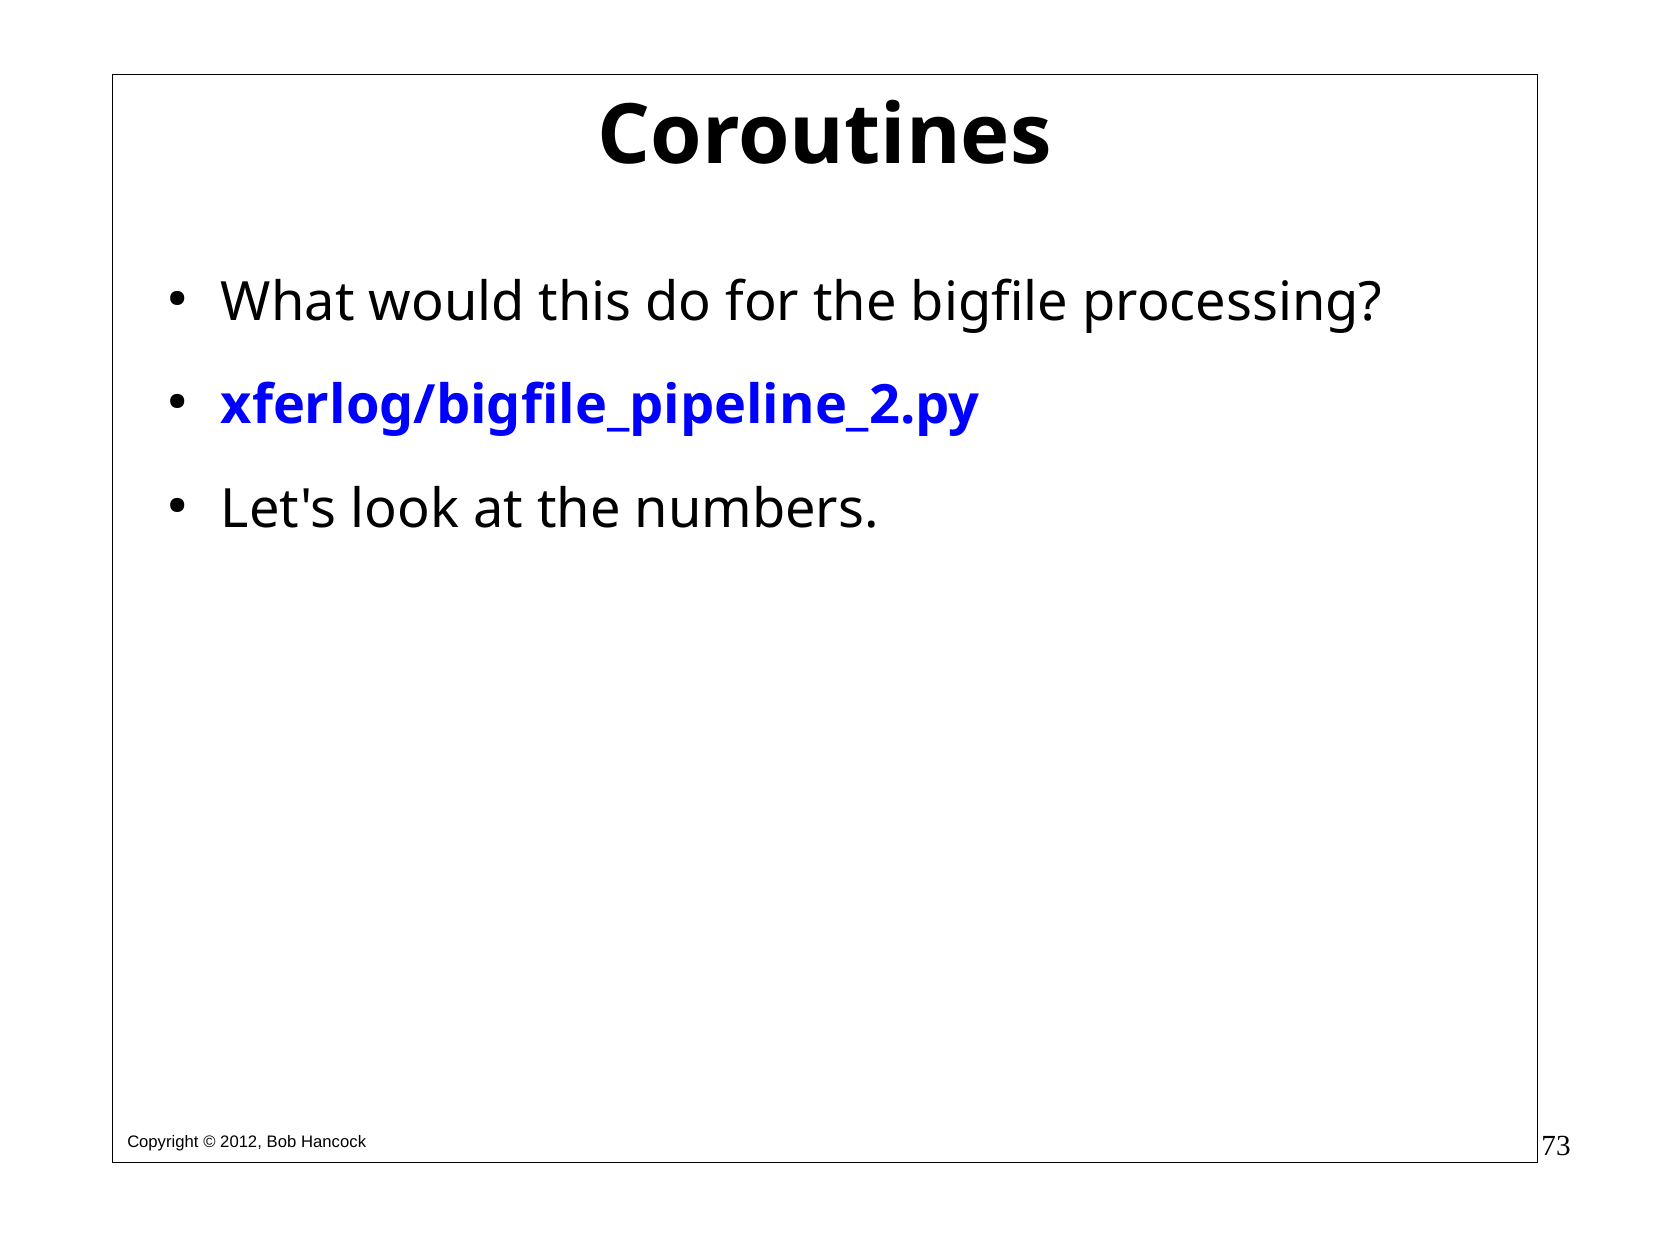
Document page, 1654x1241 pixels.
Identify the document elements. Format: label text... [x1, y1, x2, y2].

text_box Copyright © 2012, Bob Hancock [112, 1125, 382, 1159]
title Coroutines [112, 75, 1538, 188]
list What would this do for the bigfile processing? xferlog/bigfile_pipeline_2.py Let's look at the numbers. [150, 262, 1501, 1126]
